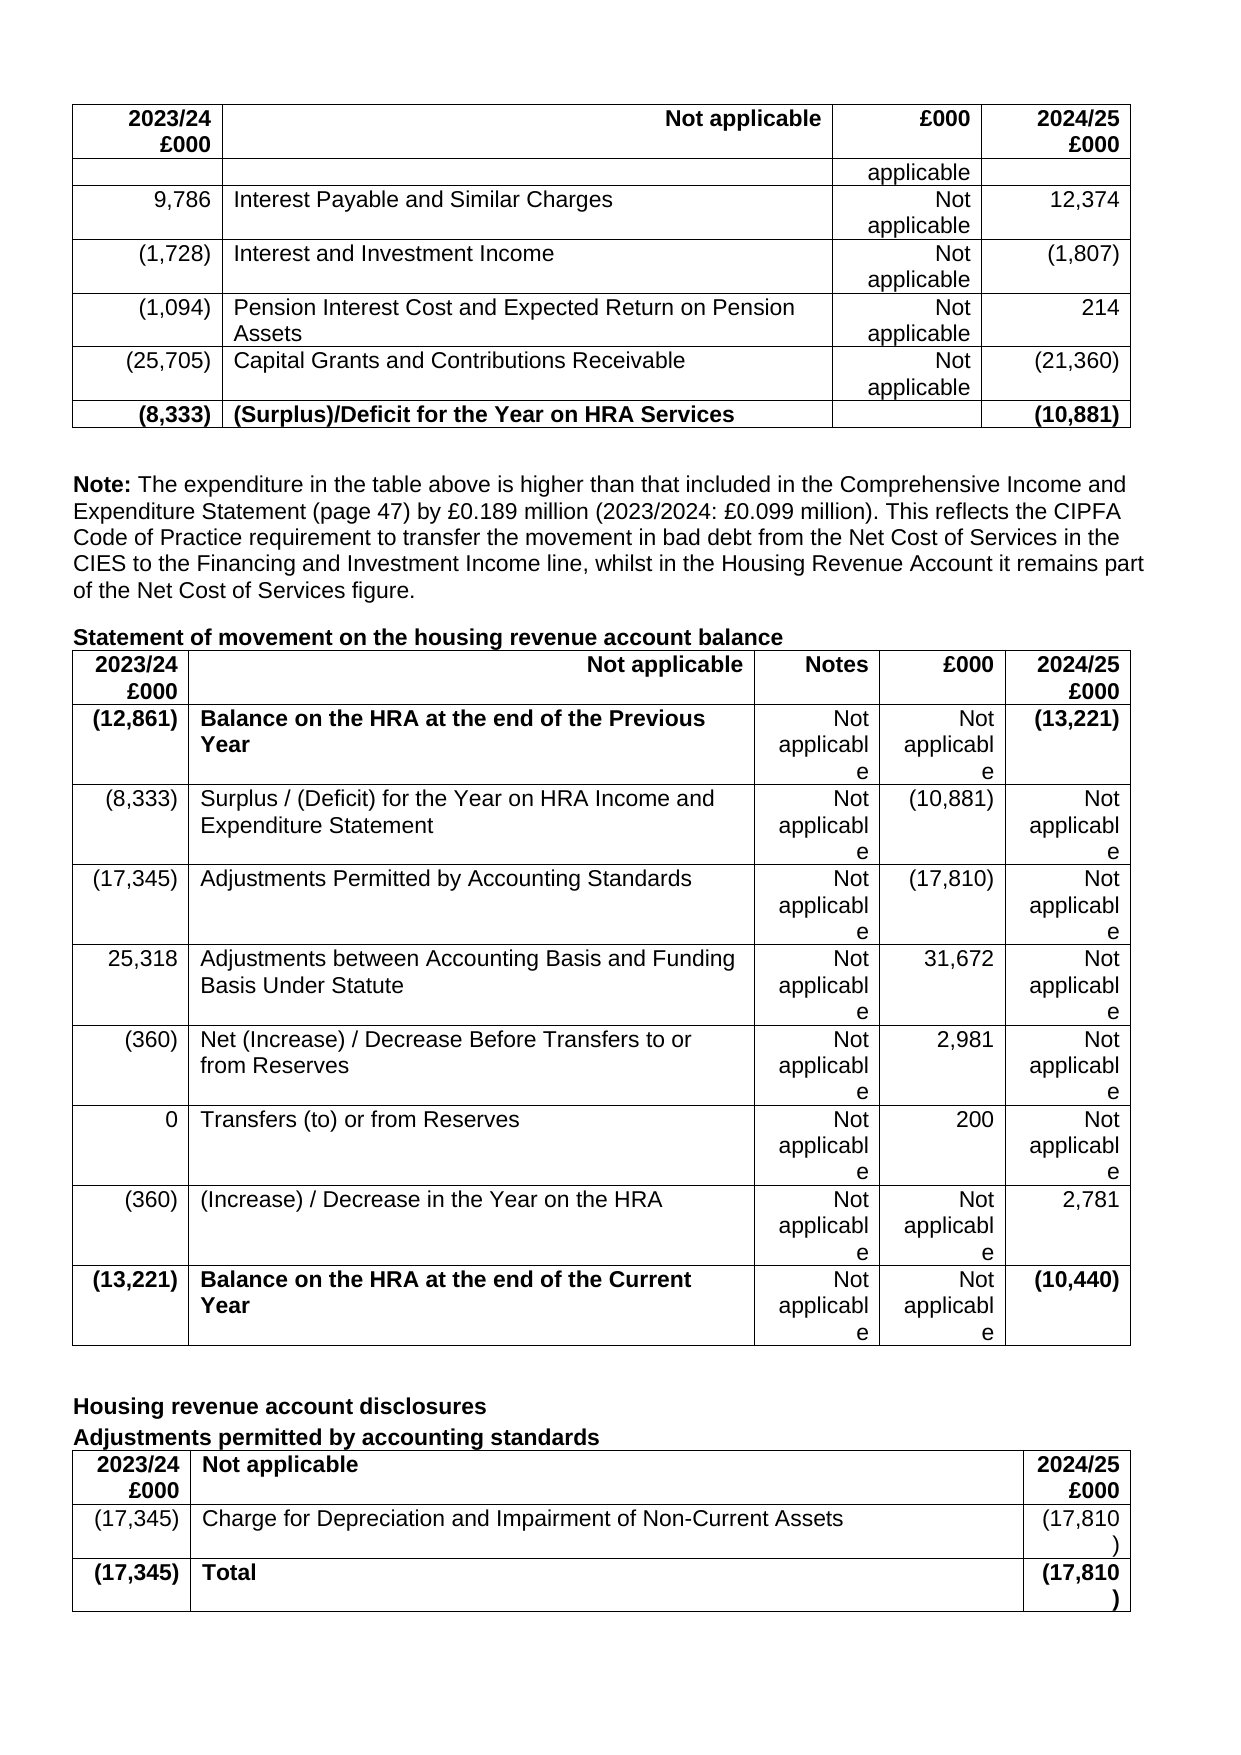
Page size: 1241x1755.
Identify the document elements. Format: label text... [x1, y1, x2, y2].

table_cell Pension Interest Cost and Expected Return on Pension Assets [223, 294, 832, 346]
table_cell 214 [982, 294, 1130, 346]
table_cell (1,807) [982, 240, 1130, 292]
table_header Not applicable [191, 1451, 1023, 1504]
table_cell 25,318 [73, 945, 188, 1024]
table_cell Net (Increase) / Decrease Before Transfers to or from Reserves [189, 1026, 754, 1104]
table_cell Not applicable [755, 1266, 879, 1345]
table_cell Interest and Investment Income [223, 240, 832, 292]
table_cell (12,861) [73, 705, 188, 784]
table_cell Not applicable [833, 294, 981, 346]
table_cell 2,781 [1006, 1186, 1130, 1265]
table_cell Total [191, 1559, 1023, 1611]
table_cell Not applicable [1006, 1026, 1130, 1104]
table_cell Not applicable [755, 1026, 879, 1104]
table_cell (17,345) [73, 1505, 190, 1557]
table_cell 0 [73, 1106, 188, 1185]
table_cell Not applicable [880, 1266, 1005, 1345]
table_cell 12,374 [982, 186, 1130, 239]
table_cell (10,881) [982, 401, 1130, 427]
table_header Not applicable [223, 105, 832, 157]
table_cell (21,360) [982, 347, 1130, 400]
table_header 2023/24 £000 [73, 651, 188, 704]
table_cell (13,221) [1006, 705, 1130, 784]
table_cell [982, 159, 1130, 185]
table_cell Interest Payable and Similar Charges [223, 186, 832, 239]
table_cell Not applicable [1006, 1106, 1130, 1185]
table_cell 31,672 [880, 945, 1005, 1024]
table_cell (8,333) [73, 401, 222, 427]
table_cell Charge for Depreciation and Impairment of Non-Current Assets [191, 1505, 1023, 1557]
table_cell Not applicable [1006, 865, 1130, 944]
table_cell Capital Grants and Contributions Receivable [223, 347, 832, 400]
table_cell (Surplus)/Deficit for the Year on HRA Services [223, 401, 832, 427]
table_cell Not applicable [1006, 785, 1130, 864]
table_cell (17,345) [73, 865, 188, 944]
table_cell (25,705) [73, 347, 222, 400]
table_cell Not applicable [755, 1186, 879, 1265]
table_cell (360) [73, 1026, 188, 1104]
table_cell (17,810) [1024, 1505, 1130, 1557]
table_header Notes [755, 651, 879, 704]
table_cell (17,810) [880, 865, 1005, 944]
table_cell (17,810) [1024, 1559, 1130, 1611]
table_cell Not applicable [833, 347, 981, 400]
table_cell Balance on the HRA at the end of the Current Year [189, 1266, 754, 1345]
table_header 2024/25 £000 [982, 105, 1130, 157]
table_cell Not applicable [880, 705, 1005, 784]
table_cell Balance on the HRA at the end of the Previous Year [189, 705, 754, 784]
table_cell [833, 401, 981, 427]
table_cell (8,333) [73, 785, 188, 864]
table_cell Not applicable [1006, 945, 1130, 1024]
table_cell Adjustments between Accounting Basis and Funding Basis Under Statute [189, 945, 754, 1024]
table_cell (10,440) [1006, 1266, 1130, 1345]
table_cell Adjustments Permitted by Accounting Standards [189, 865, 754, 944]
table_cell [223, 159, 832, 185]
table_cell Transfers (to) or from Reserves [189, 1106, 754, 1185]
table_cell 2,981 [880, 1026, 1005, 1104]
table_cell Not applicable [880, 1186, 1005, 1265]
subtitle Statement of movement on the housing revenue account balance [73, 624, 1163, 650]
table_cell Not applicable [755, 1106, 879, 1185]
table_cell Not applicable [755, 945, 879, 1024]
table_header £000 [880, 651, 1005, 704]
table_cell applicable [833, 159, 981, 185]
table_cell Not applicable [755, 865, 879, 944]
table_cell (1,728) [73, 240, 222, 292]
table_cell (Increase) / Decrease in the Year on the HRA [189, 1186, 754, 1265]
text Note: The expenditure in the table above is higher than that included in the Comprehensive Income and Expenditure Statement (page 47) by £0.189 million (2023/2024: £0.099 million). This reflects the CIPFA Code of Practice requirement to transfer the movement in bad debt from the Net Cost of Services in the CIES to the Financing and Investment Income line, whilst in the Housing Revenue Account it remains part of the Net Cost of Services figure. [73, 471, 1163, 603]
table_cell (17,345) [73, 1559, 190, 1611]
table_header 2023/24 £000 [73, 1451, 190, 1504]
table_cell (1,094) [73, 294, 222, 346]
table_header £000 [833, 105, 981, 157]
table_header 2024/25 £000 [1006, 651, 1130, 704]
table_cell (360) [73, 1186, 188, 1265]
subtitle Adjustments permitted by accounting standards [73, 1424, 1163, 1450]
table_header Not applicable [189, 651, 754, 704]
table_cell (10,881) [880, 785, 1005, 864]
table_cell 200 [880, 1106, 1005, 1185]
table_cell (13,221) [73, 1266, 188, 1345]
table_header 2023/24 £000 [73, 105, 222, 157]
table_cell Not applicable [755, 785, 879, 864]
table_cell Not applicable [755, 705, 879, 784]
table_cell [73, 159, 222, 185]
table_cell Not applicable [833, 240, 981, 292]
subtitle Housing revenue account disclosures [73, 1393, 1163, 1419]
table_cell Not applicable [833, 186, 981, 239]
table_cell 9,786 [73, 186, 222, 239]
table_cell Surplus / (Deficit) for the Year on HRA Income and Expenditure Statement [189, 785, 754, 864]
table_header 2024/25 £000 [1024, 1451, 1130, 1504]
